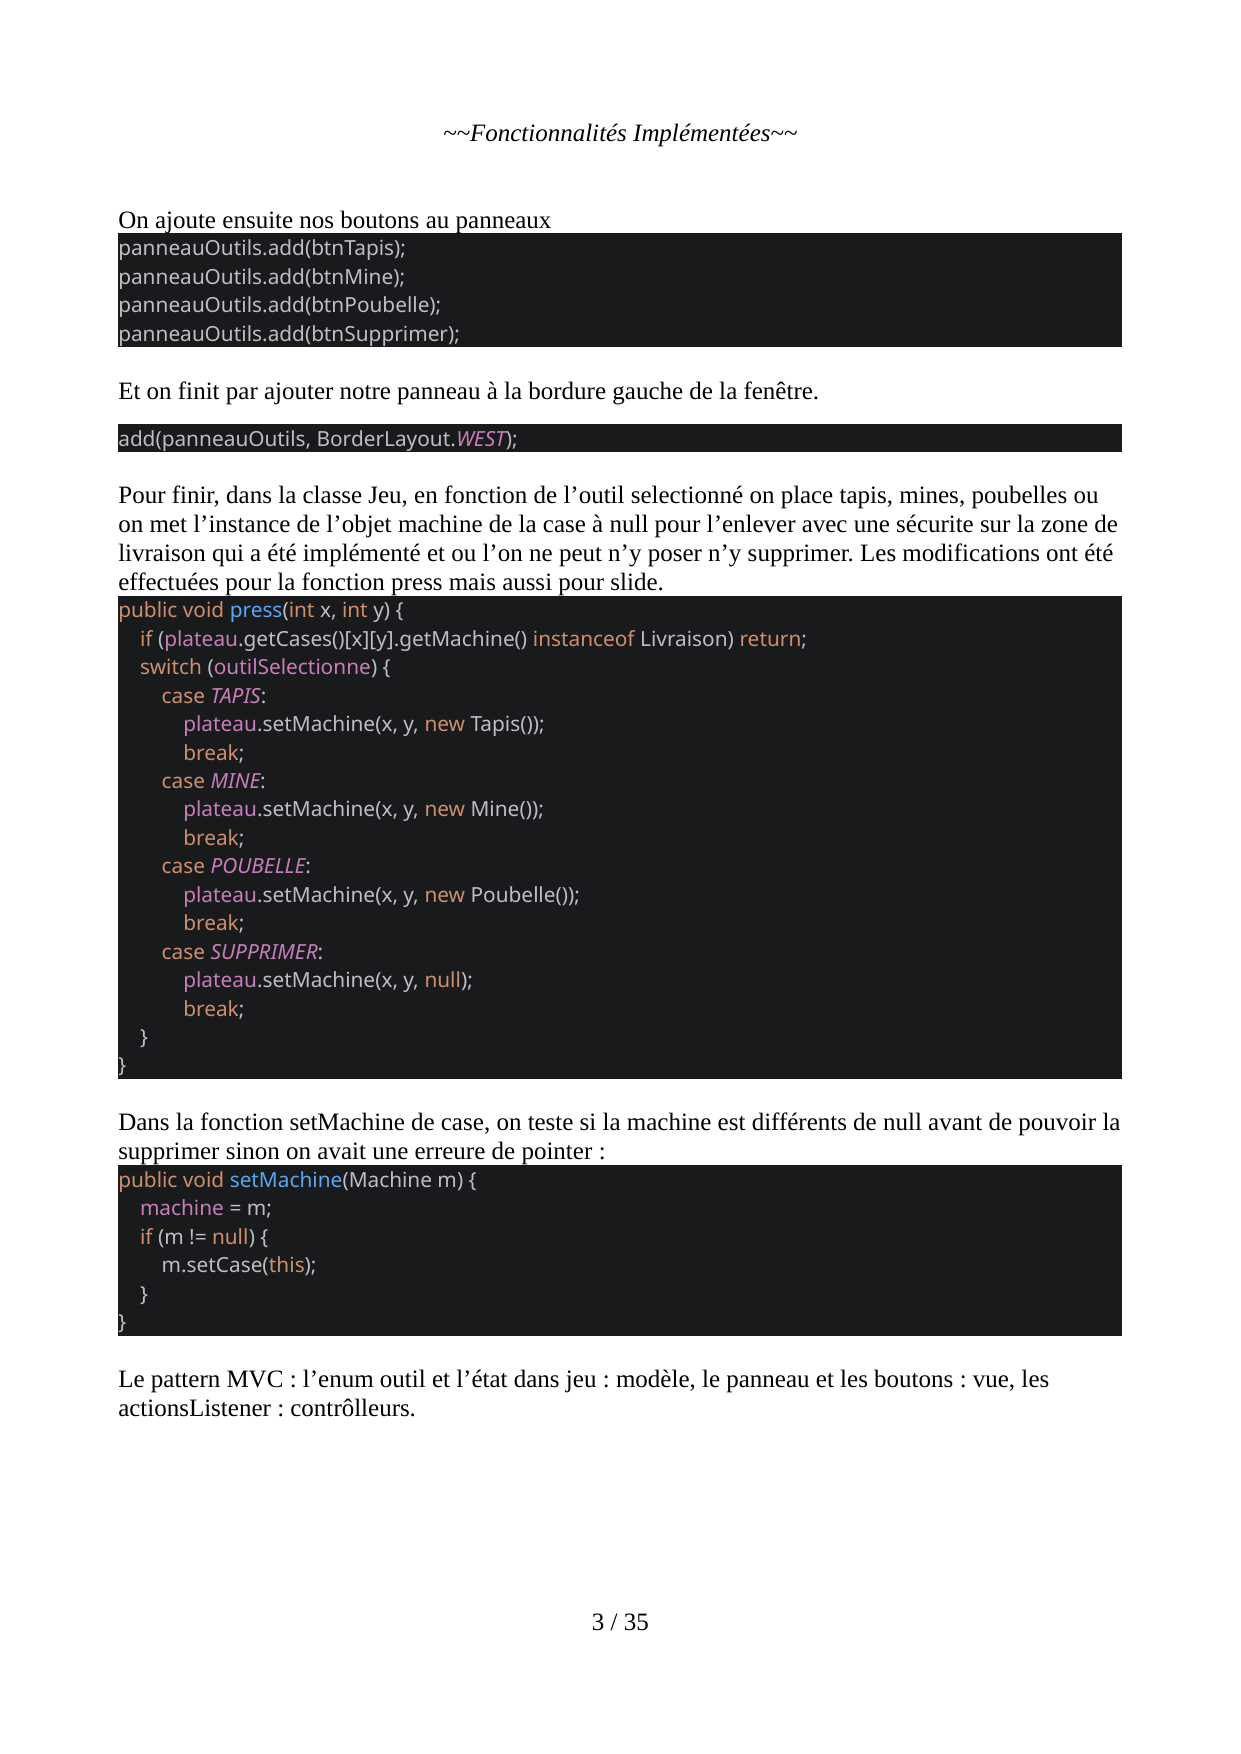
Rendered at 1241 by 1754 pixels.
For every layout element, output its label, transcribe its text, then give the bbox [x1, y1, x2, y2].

text Et on finit par ajouter notre panneau à la bordure gauche de la fenêtre. [118, 376, 1122, 405]
text add(panneauOutils, BorderLayout.WEST); [118, 424, 1122, 452]
text On ajoute ensuite nos boutons au panneaux [118, 205, 1122, 233]
text Pour finir, dans la classe Jeu, en fonction de l’outil selectionné on place tapis, mines, poubelles ou on met l’instance de l’objet machine de la case à null pour l’enlever avec une sécurite sur la zone de livraison qui a été implémenté et ou l’on ne peut n’y poser n’y supprimer. Les modifications ont été effectuées pour la fonction press mais aussi pour slide. [118, 481, 1122, 596]
text Dans la fonction setMachine de case, on teste si la machine est différents de null avant de pouvoir la supprimer sinon on avait une erreure de pointer : [118, 1107, 1122, 1165]
text Le pattern MVC : l’enum outil et l’état dans jeu : modèle, le panneau et les boutons : vue, les actionsListener : contrôlleurs. [118, 1364, 1122, 1422]
text panneauOutils.add(btnTapis); panneauOutils.add(btnMine); panneauOutils.add(btnPoubelle); panneauOutils.add(btnSupprimer); [118, 233, 1122, 347]
text public void setMachine(Machine m) { machine = m; if (m != null) { m.setCase(this); } } [118, 1165, 1122, 1336]
text public void press(int x, int y) { if (plateau.getCases()[x][y].getMachine() instanceof Livraison) return; switch (outilSelectionne) { case TAPIS: plateau.setMachine(x, y, new Tapis()); break; case MINE: plateau.setMachine(x, y, new Mine()); break; case POUBELLE: plateau.setMachine(x, y, new Poubelle()); break; case SUPPRIMER: plateau.setMachine(x, y, null); break; } } [118, 596, 1122, 1079]
